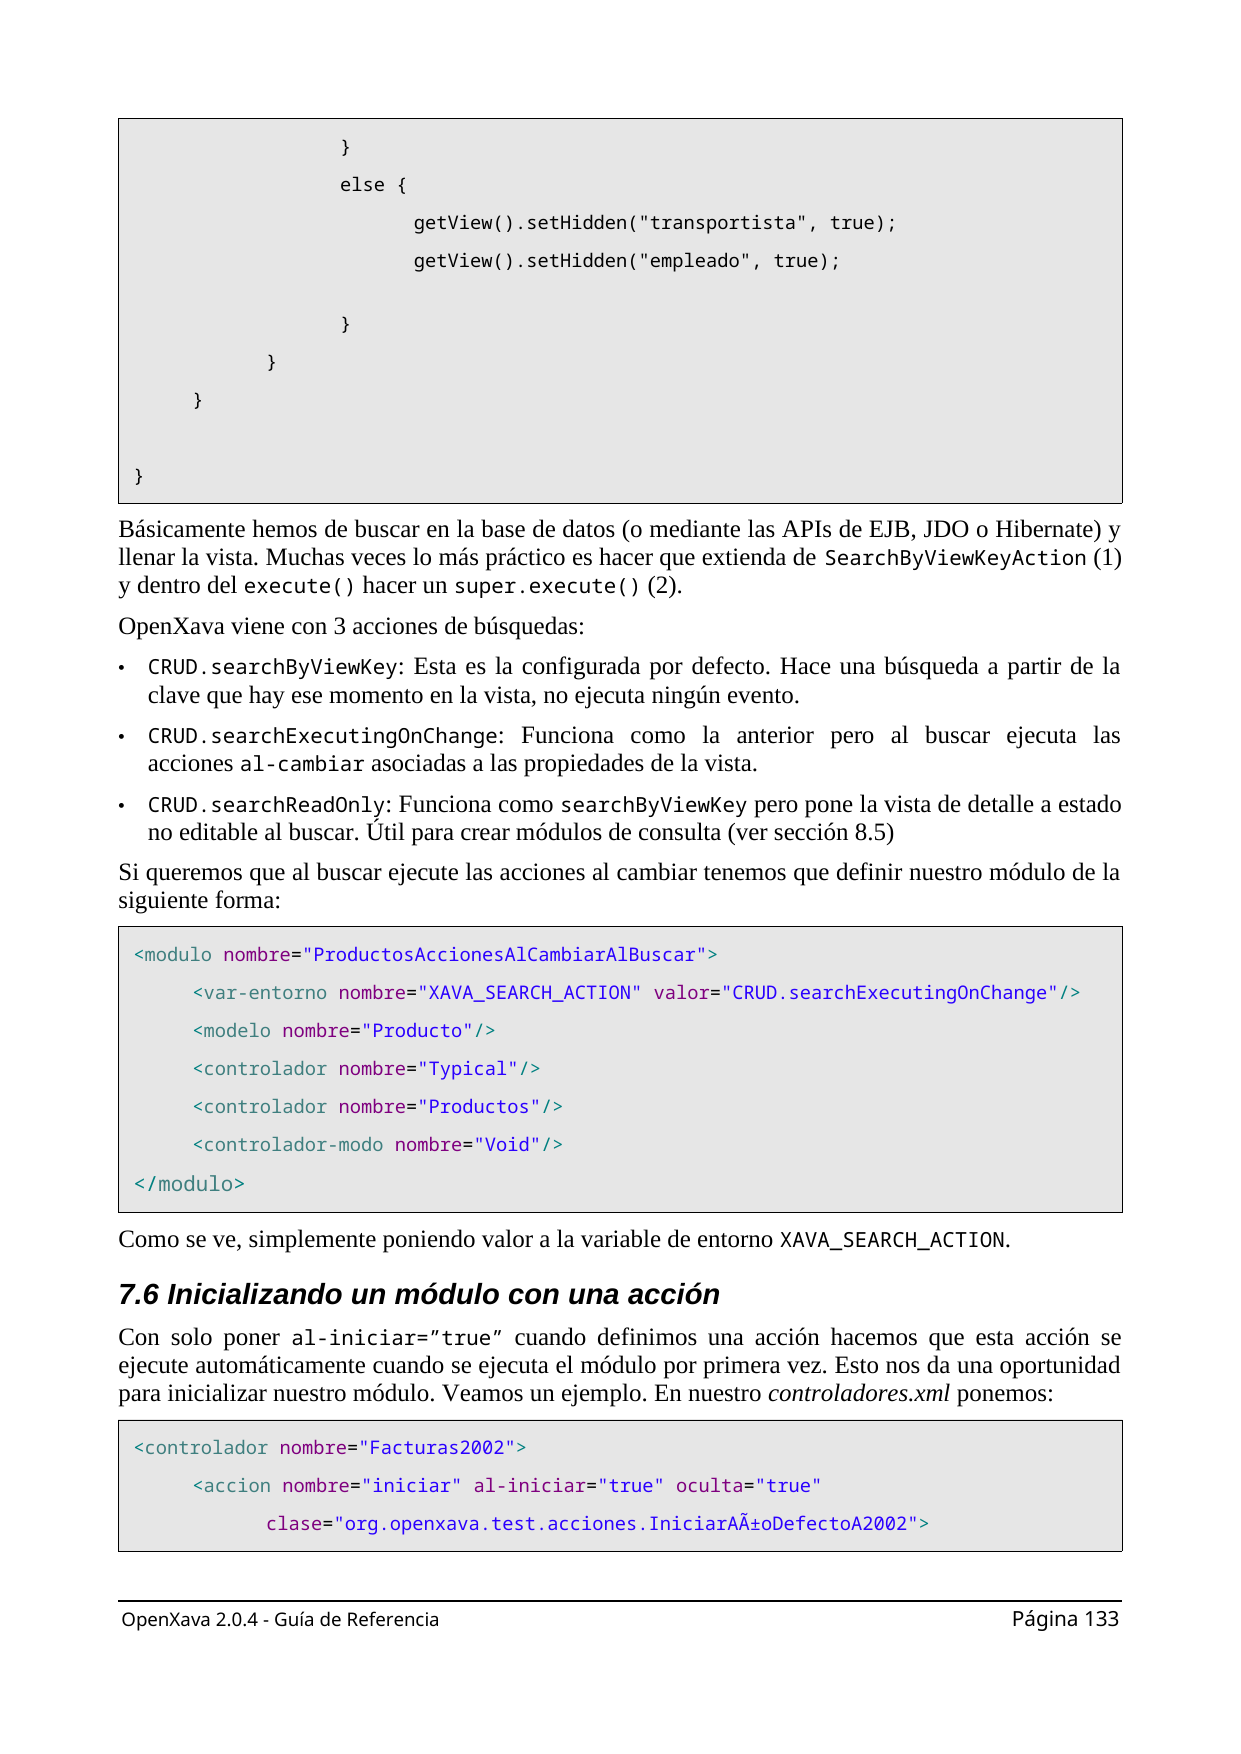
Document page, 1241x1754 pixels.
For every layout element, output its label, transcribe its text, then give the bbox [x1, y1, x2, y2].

list CRUD.searchReadOnly: Funciona como searchByViewKey pero pone la vista de detalle a estado no editable al buscar. Útil para crear módulos de consulta (ver sección 8.5) [118, 790, 1122, 846]
text } [119, 334, 1122, 372]
text getView().setHidden("transportista", true); [119, 194, 1122, 232]
text } [119, 119, 1122, 156]
text <controlador-modo nombre="Void"/> [119, 1116, 1122, 1154]
text else { [119, 156, 1122, 194]
text <controlador nombre="Typical"/> [119, 1040, 1122, 1078]
text Con solo poner al-iniciar=”true” cuando definimos una acción hacemos que esta acción se ejecute automáticamente cuando se ejecuta el módulo por primera vez. Esto nos da una oportunidad para inicializar nuestro módulo. Veamos un ejemplo. En nuestro controladores.xml ponemos: [118, 1323, 1122, 1407]
text getView().setHidden("empleado", true); [119, 232, 1122, 296]
text <modulo nombre="ProductosAccionesAlCambiarAlBuscar"> [119, 927, 1122, 964]
text <modelo nombre="Producto"/> [119, 1002, 1122, 1040]
list CRUD.searchExecutingOnChange: Funciona como la anterior pero al buscar ejecuta las acciones al-cambiar asociadas a las propiedades de la vista. [118, 721, 1122, 777]
text clase="org.openxava.test.acciones.IniciarAÃ±oDefectoA2002"> [119, 1496, 1122, 1551]
text OpenXava viene con 3 acciones de búsquedas: [118, 612, 1122, 640]
text Básicamente hemos de buscar en la base de datos (o mediante las APIs de EJB, JDO o Hibernate) y llenar la vista. Muchas veces lo más práctico es hacer que extienda de SearchByViewKeyAction (1) y dentro del execute() hacer un super.execute() (2). [118, 516, 1122, 600]
text } [119, 372, 1122, 410]
text <controlador nombre="Facturas2002"> [119, 1421, 1122, 1457]
text <var-entorno nombre="XAVA_SEARCH_ACTION" valor="CRUD.searchExecutingOnChange"/> [119, 964, 1122, 1002]
subtitle Inicializando un módulo con una acción [118, 1278, 1122, 1311]
text } [119, 296, 1122, 334]
text <controlador nombre="Productos"/> [119, 1078, 1122, 1116]
text Si queremos que al buscar ejecute las acciones al cambiar tenemos que definir nuestro módulo de la siguiente forma: [118, 858, 1122, 914]
text </modulo> [119, 1154, 1122, 1212]
list CRUD.searchByViewKey: Esta es la configurada por defecto. Hace una búsqueda a partir de la clave que hay ese momento en la vista, no ejecuta ningún evento. [118, 652, 1122, 708]
text Como se ve, simplemente poniendo valor a la variable de entorno XAVA_SEARCH_ACTION. [118, 1225, 1122, 1253]
text <accion nombre="iniciar" al-iniciar="true" oculta="true" [119, 1457, 1122, 1496]
text } [119, 448, 1122, 503]
